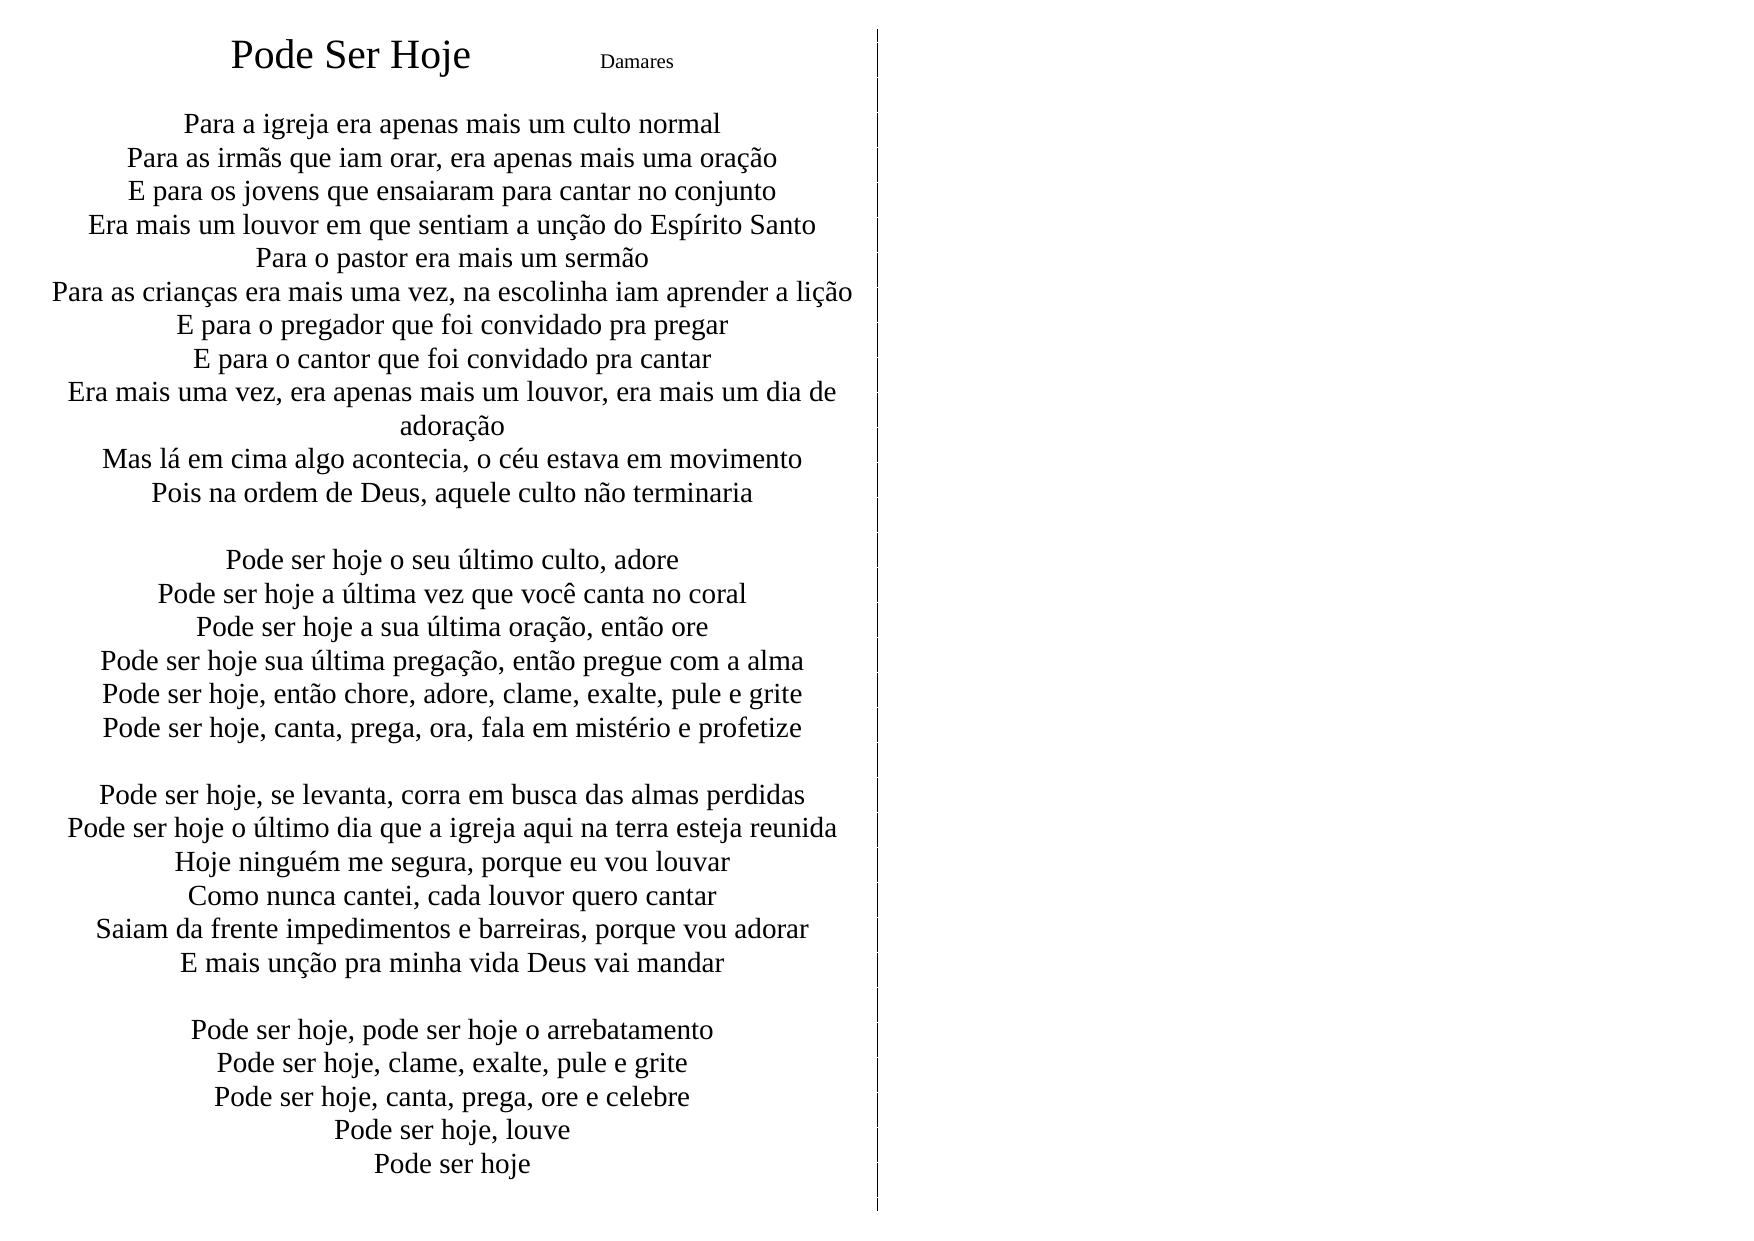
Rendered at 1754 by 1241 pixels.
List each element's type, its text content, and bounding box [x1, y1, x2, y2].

text Pode ser hoje o seu último culto, adore [29, 542, 875, 576]
text Para as irmãs que iam orar, era apenas mais uma oração [29, 140, 875, 173]
text Pode ser hoje [29, 1146, 875, 1179]
text Pode ser hoje, se levanta, corra em busca das almas perdidas [29, 777, 875, 811]
text Pode ser hoje a última vez que você canta no coral [29, 576, 875, 609]
text Como nunca cantei, cada louvor quero cantar [29, 878, 875, 911]
text Pode ser hoje sua última pregação, então pregue com a alma [29, 643, 875, 676]
text E para os jovens que ensaiaram para cantar no conjunto [29, 173, 875, 207]
text Saiam da frente impedimentos e barreiras, porque vou adorar [29, 911, 875, 945]
text Pode ser hoje, canta, prega, ore e celebre [29, 1079, 875, 1112]
text Pode ser hoje o último dia que a igreja aqui na terra esteja reunida [29, 811, 875, 844]
text Para o pastor era mais um sermão [29, 240, 875, 274]
text Pode ser hoje, clame, exalte, pule e grite [29, 1045, 875, 1079]
text Pode ser hoje, canta, prega, ora, fala em mistério e profetize [29, 710, 875, 743]
text Hoje ninguém me segura, porque eu vou louvar [29, 844, 875, 878]
text Pode Ser Hoje Damares [29, 29, 875, 77]
text Pois na ordem de Deus, aquele culto não terminaria [29, 475, 875, 509]
text Para a igreja era apenas mais um culto normal [29, 106, 875, 140]
text E mais unção pra minha vida Deus vai mandar [29, 945, 875, 978]
text E para o cantor que foi convidado pra cantar [29, 341, 875, 374]
text Era mais um louvor em que sentiam a unção do Espírito Santo [29, 207, 875, 240]
text Pode ser hoje a sua última oração, então ore [29, 609, 875, 643]
text Para as crianças era mais uma vez, na escolinha iam aprender a lição [29, 274, 875, 307]
text Era mais uma vez, era apenas mais um louvor, era mais um dia de adoração [29, 374, 875, 442]
text Pode ser hoje, então chore, adore, clame, exalte, pule e grite [29, 676, 875, 710]
text Mas lá em cima algo acontecia, o céu estava em movimento [29, 442, 875, 475]
text Pode ser hoje, pode ser hoje o arrebatamento [29, 1012, 875, 1045]
text E para o pregador que foi convidado pra pregar [29, 307, 875, 341]
text Pode ser hoje, louve [29, 1112, 875, 1146]
